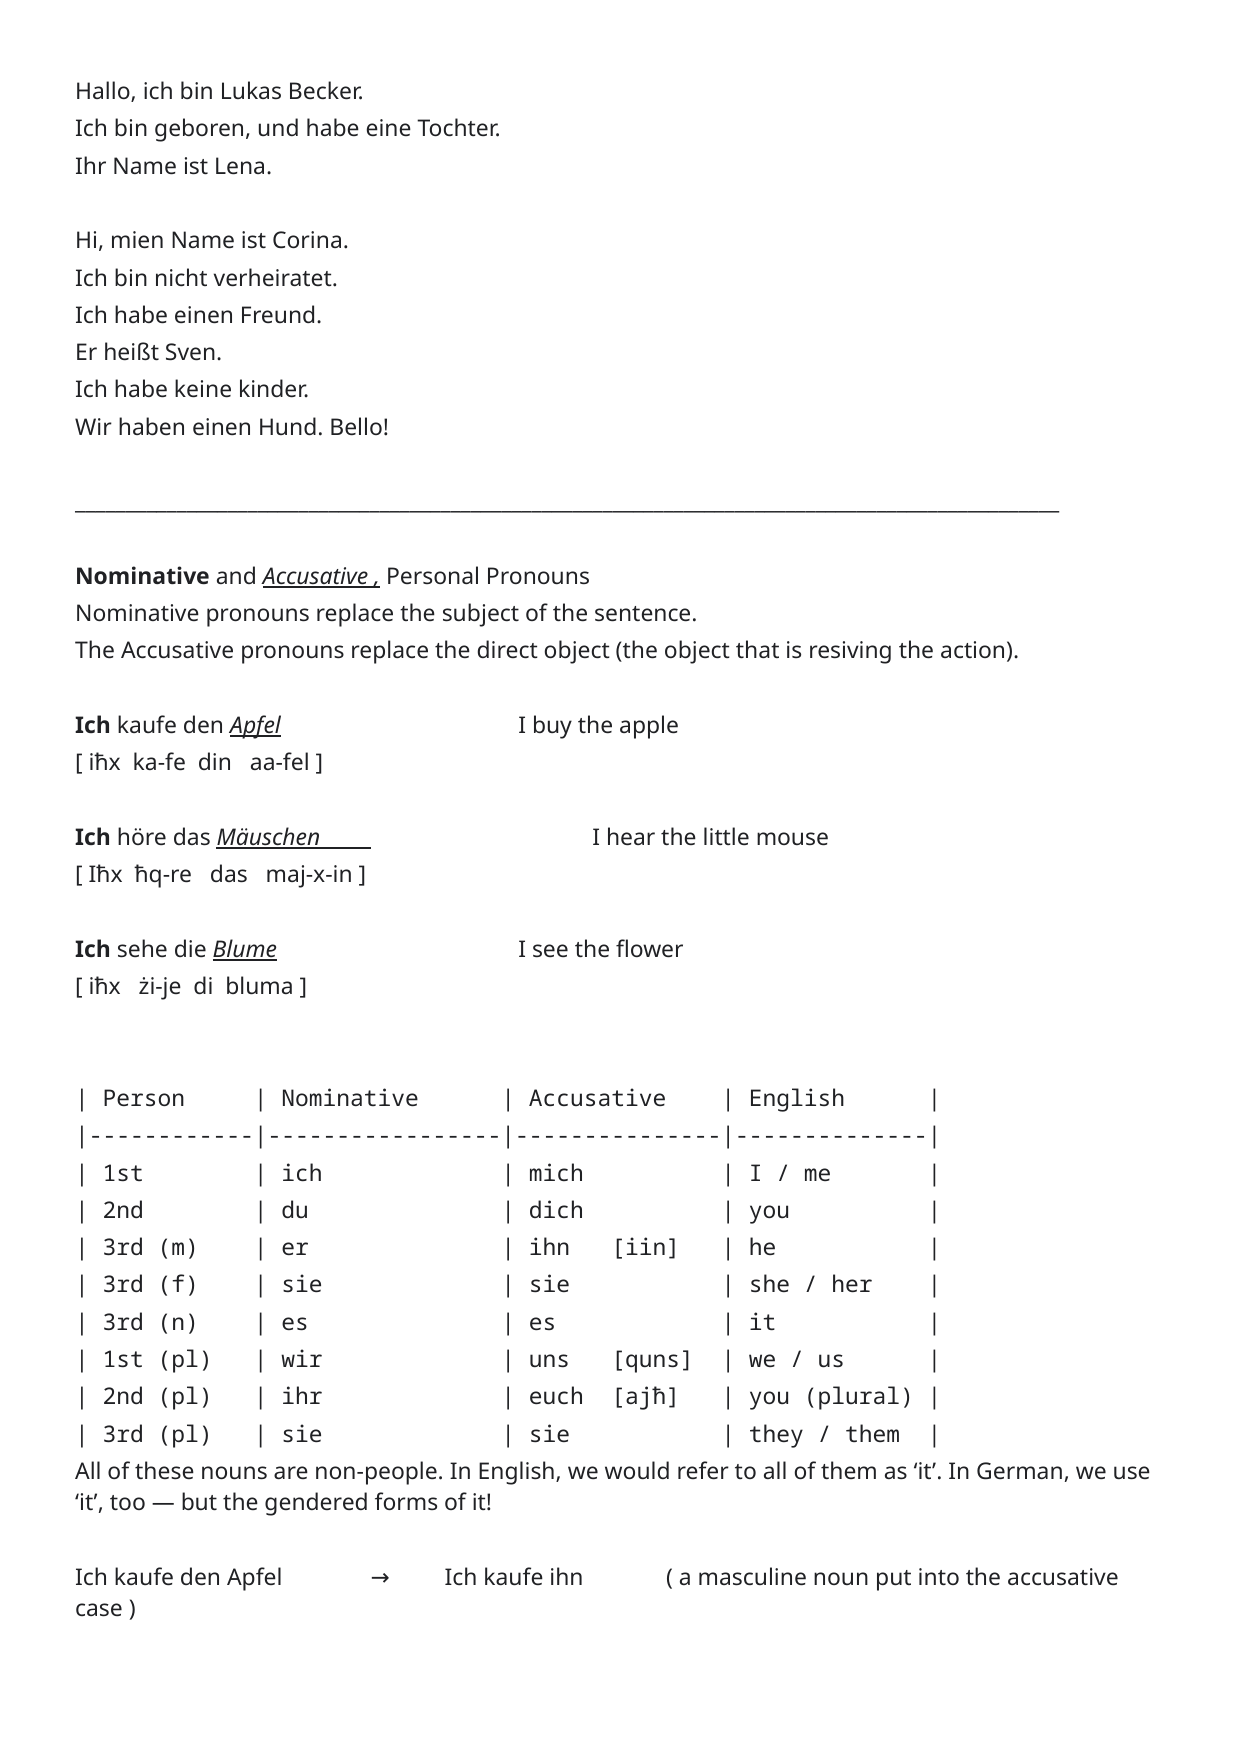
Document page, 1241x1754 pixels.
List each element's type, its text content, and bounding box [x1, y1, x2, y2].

text | 3rd (m) | er | ihn [iin] | he | [75, 1231, 1165, 1262]
text | 2nd (pl) | ihr | euch [ajħ] | you (plural) | [75, 1380, 1165, 1411]
text Nominative and Accusative , Personal Pronouns [75, 560, 1165, 591]
text Ich kaufe den Apfel → Ich kaufe ihn ( a masculine noun put into the accusative case ) [75, 1561, 1165, 1623]
text | 2nd | du | dich | you | [75, 1194, 1165, 1225]
text Nominative pronouns replace the subject of the sentence. [75, 597, 1165, 628]
text [ iħx ka-fe din aa-fel ] [75, 746, 1165, 777]
text | 3rd (pl) | sie | sie | they / them | [75, 1417, 1165, 1449]
text |------------|-----------------|---------------|--------------| [75, 1119, 1165, 1150]
text | 3rd (n) | es | es | it | [75, 1306, 1165, 1337]
text Ich habe einen Freund. [75, 299, 1165, 330]
text | 1st | ich | mich | I / me | [75, 1156, 1165, 1188]
text Ich bin geboren, und habe eine Tochter. [75, 112, 1165, 143]
text Hallo, ich bin Lukas Becker. [75, 75, 1165, 106]
text Ich sehe die Blume I see the flower [75, 933, 1165, 964]
text Er heißt Sven. [75, 336, 1165, 367]
text Wir haben einen Hund. Bello! [75, 411, 1165, 442]
text The Accusative pronouns replace the direct object (the object that is resiving the action). [75, 634, 1165, 666]
text _________________________________________________________________________________________________ [75, 485, 1165, 516]
text Ich bin nicht verheiratet. [75, 261, 1165, 293]
text [ iħx żi-je di bluma ] [75, 970, 1165, 1001]
text | Person | Nominative | Accusative | English | [75, 1082, 1165, 1113]
text | 1st (pl) | wir | uns [quns] | we / us | [75, 1343, 1165, 1374]
text Hi, mien Name ist Corina. [75, 224, 1165, 255]
text All of these nouns are non-people. In English, we would refer to all of them as ‘it’. In German, we use ‘it’, too — but the gendered forms of it! [75, 1455, 1165, 1517]
text Ihr Name ist Lena. [75, 149, 1165, 181]
text Ich kaufe den Apfel I buy the apple [75, 709, 1165, 740]
text | 3rd (f) | sie | sie | she / her | [75, 1268, 1165, 1299]
text Ich höre das Mäuschen I hear the little mouse [75, 821, 1165, 852]
text [ Iħx ħq-re das maj-x-in ] [75, 858, 1165, 889]
text Ich habe keine kinder. [75, 373, 1165, 404]
